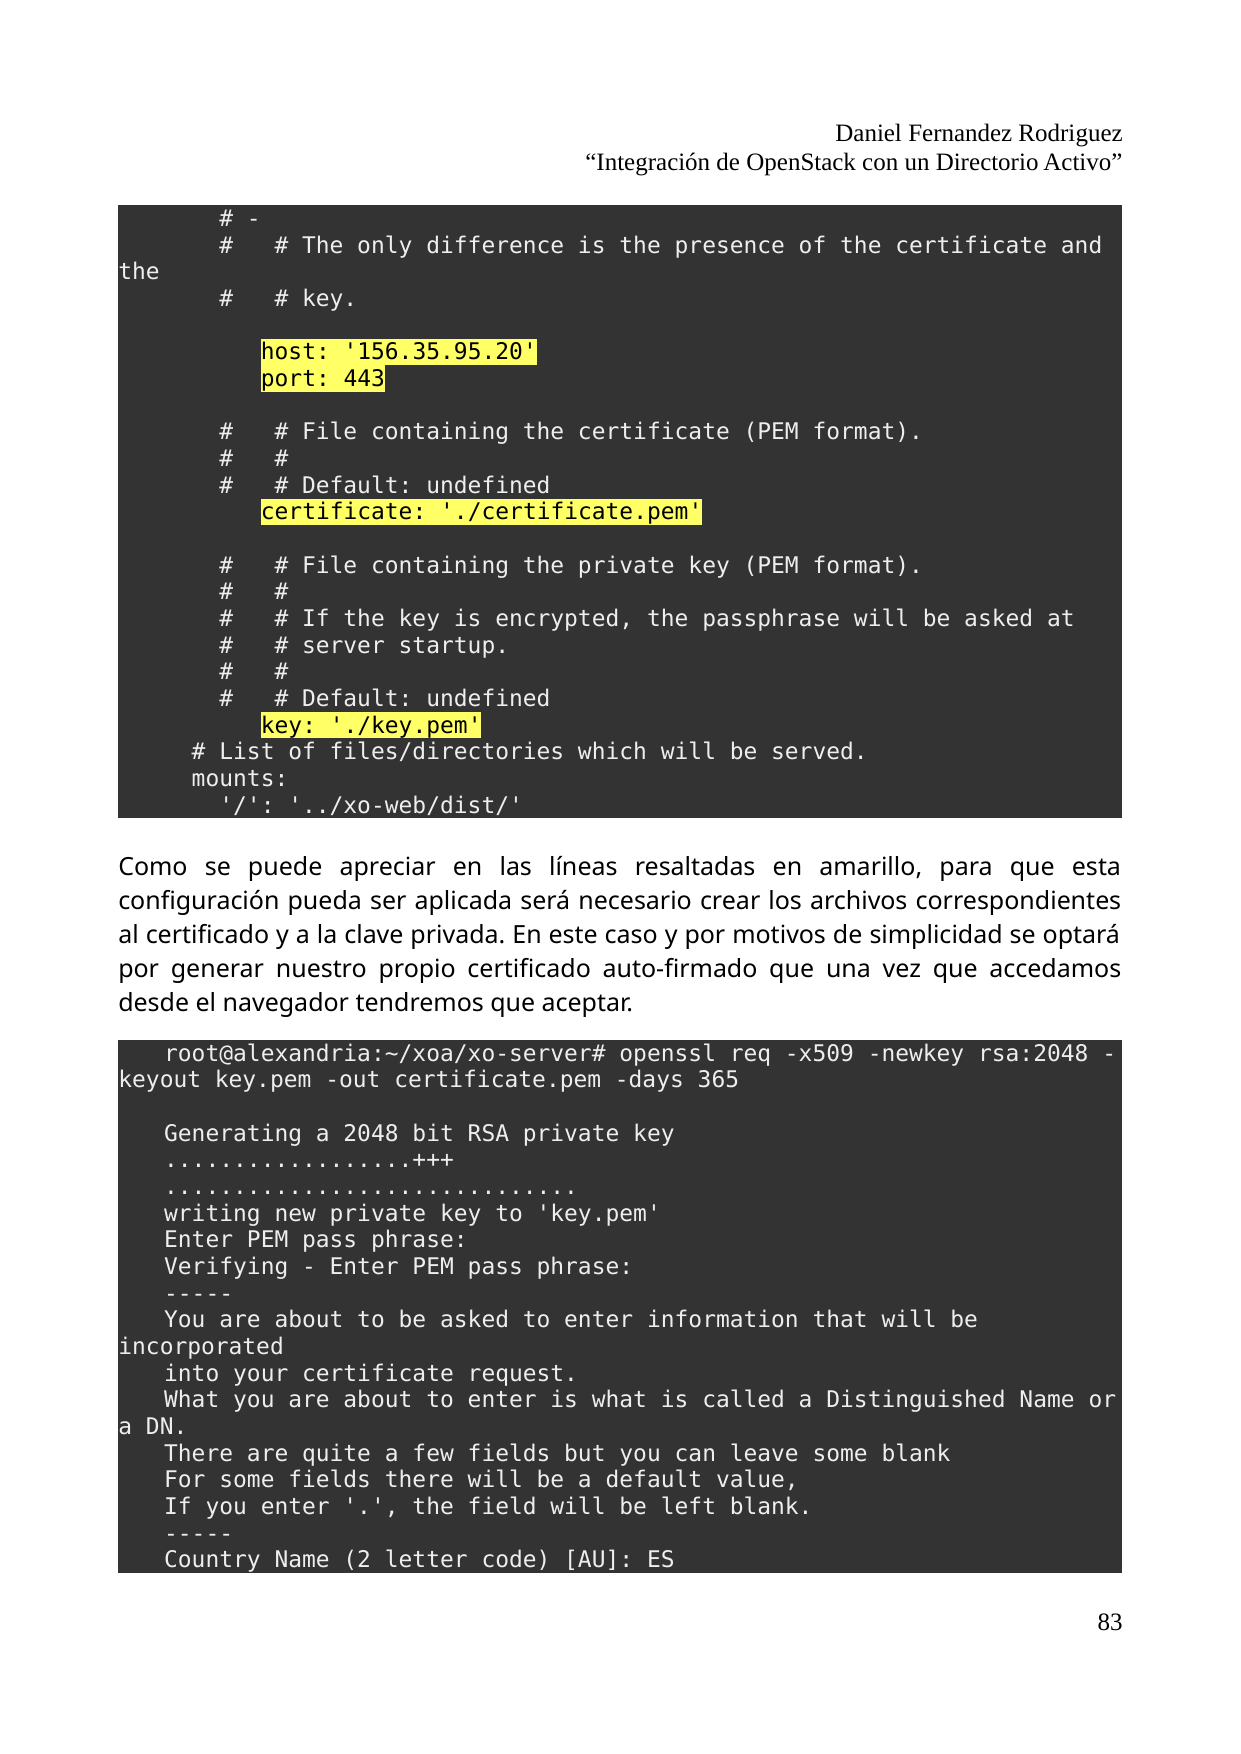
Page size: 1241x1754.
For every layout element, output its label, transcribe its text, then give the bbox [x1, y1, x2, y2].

text into your certificate request. [118, 1360, 1122, 1386]
text There are quite a few fields but you can leave some blank [118, 1440, 1122, 1466]
text What you are about to enter is what is called a Distinguished Name or a DN. [118, 1386, 1122, 1440]
text # # [118, 578, 1122, 605]
text writing new private key to 'key.pem' [118, 1200, 1122, 1226]
text # - [118, 205, 1122, 232]
text port: 443 [118, 365, 1122, 392]
text ----- [118, 1280, 1122, 1306]
text # # server startup. [118, 632, 1122, 658]
text If you enter '.', the field will be left blank. [118, 1493, 1122, 1520]
text '/': '../xo-web/dist/' [118, 792, 1122, 818]
text Generating a 2048 bit RSA private key [118, 1120, 1122, 1146]
text For some fields there will be a default value, [118, 1466, 1122, 1493]
text ----- [118, 1520, 1122, 1546]
text # # Default: undefined [118, 685, 1122, 712]
text # # The only difference is the presence of the certificate and the [118, 232, 1122, 285]
text Country Name (2 letter code) [AU]: ES [118, 1546, 1122, 1573]
text # # [118, 445, 1122, 472]
text # # key. [118, 285, 1122, 312]
text root@alexandria:~/xoa/xo-server# openssl req -x509 -newkey rsa:2048 -keyout key.pem -out certificate.pem -days 365 [118, 1040, 1122, 1093]
text ..................+++ [118, 1146, 1122, 1173]
text Verifying - Enter PEM pass phrase: [118, 1253, 1122, 1280]
text # # Default: undefined [118, 472, 1122, 498]
text Enter PEM pass phrase: [118, 1226, 1122, 1253]
text key: './key.pem' [118, 712, 1122, 738]
text # List of files/directories which will be served. [118, 738, 1122, 765]
text # # File containing the private key (PEM format). [118, 552, 1122, 578]
text # # File containing the certificate (PEM format). [118, 418, 1122, 445]
text host: '156.35.95.20' [118, 338, 1122, 365]
text mounts: [118, 765, 1122, 792]
text You are about to be asked to enter information that will be incorporated [118, 1306, 1122, 1360]
text certificate: './certificate.pem' [118, 498, 1122, 525]
text # # If the key is encrypted, the passphrase will be asked at [118, 605, 1122, 632]
text # # [118, 658, 1122, 685]
text .............................. [118, 1173, 1122, 1200]
text Como se puede apreciar en las líneas resaltadas en amarillo, para que esta configuración pueda ser aplicada será necesario crear los archivos correspondientes al certificado y a la clave privada. En este caso y por motivos de simplicidad se optará por generar nuestro propio certificado auto-firmado que una vez que accedamos desde el navegador tendremos que aceptar. [118, 848, 1122, 1019]
